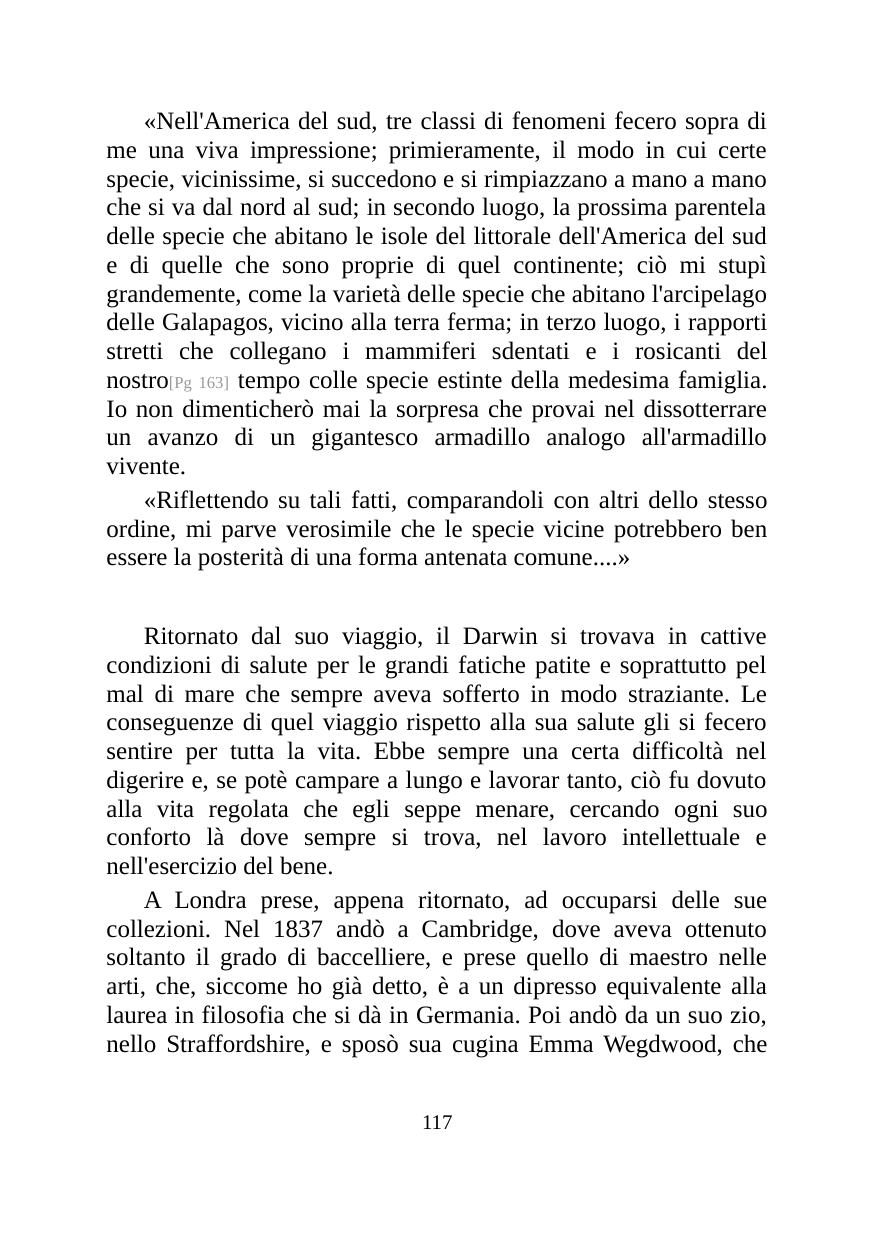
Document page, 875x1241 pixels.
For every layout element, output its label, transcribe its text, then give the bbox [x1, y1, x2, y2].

text Ritornato dal suo viaggio, il Darwin si trovava in cattive condizioni di salute per le grandi fatiche patite e soprattutto pel mal di mare che sempre aveva sofferto in modo straziante. Le conseguenze di quel viaggio rispetto alla sua salute gli si fecero sentire per tutta la vita. Ebbe sempre una certa difficoltà nel digerire e, se potè campare a lungo e lavorar tanto, ciò fu dovuto alla vita regolata che egli seppe menare, cercando ogni suo conforto là dove sempre si trova, nel lavoro intellettuale e nell'esercizio del bene. [106, 621, 768, 880]
text «Nell'America del sud, tre classi di fenomeni fecero sopra di me una viva impressione; primieramente, il modo in cui certe specie, vicinissime, si succedono e si rimpiazzano a mano a mano che si va dal nord al sud; in secondo luogo, la prossima parentela delle specie che abitano le isole del littorale dell'America del sud e di quelle che sono proprie di quel continente; ciò mi stupì grandemente, come la varietà delle specie che abitano l'arcipelago delle Galapagos, vicino alla terra ferma; in terzo luogo, i rapporti stretti che collegano i mammiferi sdentati e i rosicanti del nostro[Pg 163] tempo colle specie estinte della medesima famiglia. Io non dimenticherò mai la sorpresa che provai nel dissotterrare un avanzo di un gigantesco armadillo analogo all'armadillo vivente. [106, 106, 768, 480]
text A Londra prese, appena ritornato, ad occuparsi delle sue collezioni. Nel 1837 andò a Cambridge, dove aveva ottenuto soltanto il grado di baccelliere, e prese quello di maestro nelle arti, che, siccome ho già detto, è a un dipresso equivalente alla laurea in filosofia che si dà in Germania. Poi andò da un suo zio, nello Straffordshire, e sposò sua cugina Emma Wegdwood, che [106, 885, 768, 1057]
text «Riflettendo su tali fatti, comparandoli con altri dello stesso ordine, mi parve verosimile che le specie vicine potrebbero ben essere la posterità di una forma antenata comune....» [106, 485, 768, 571]
